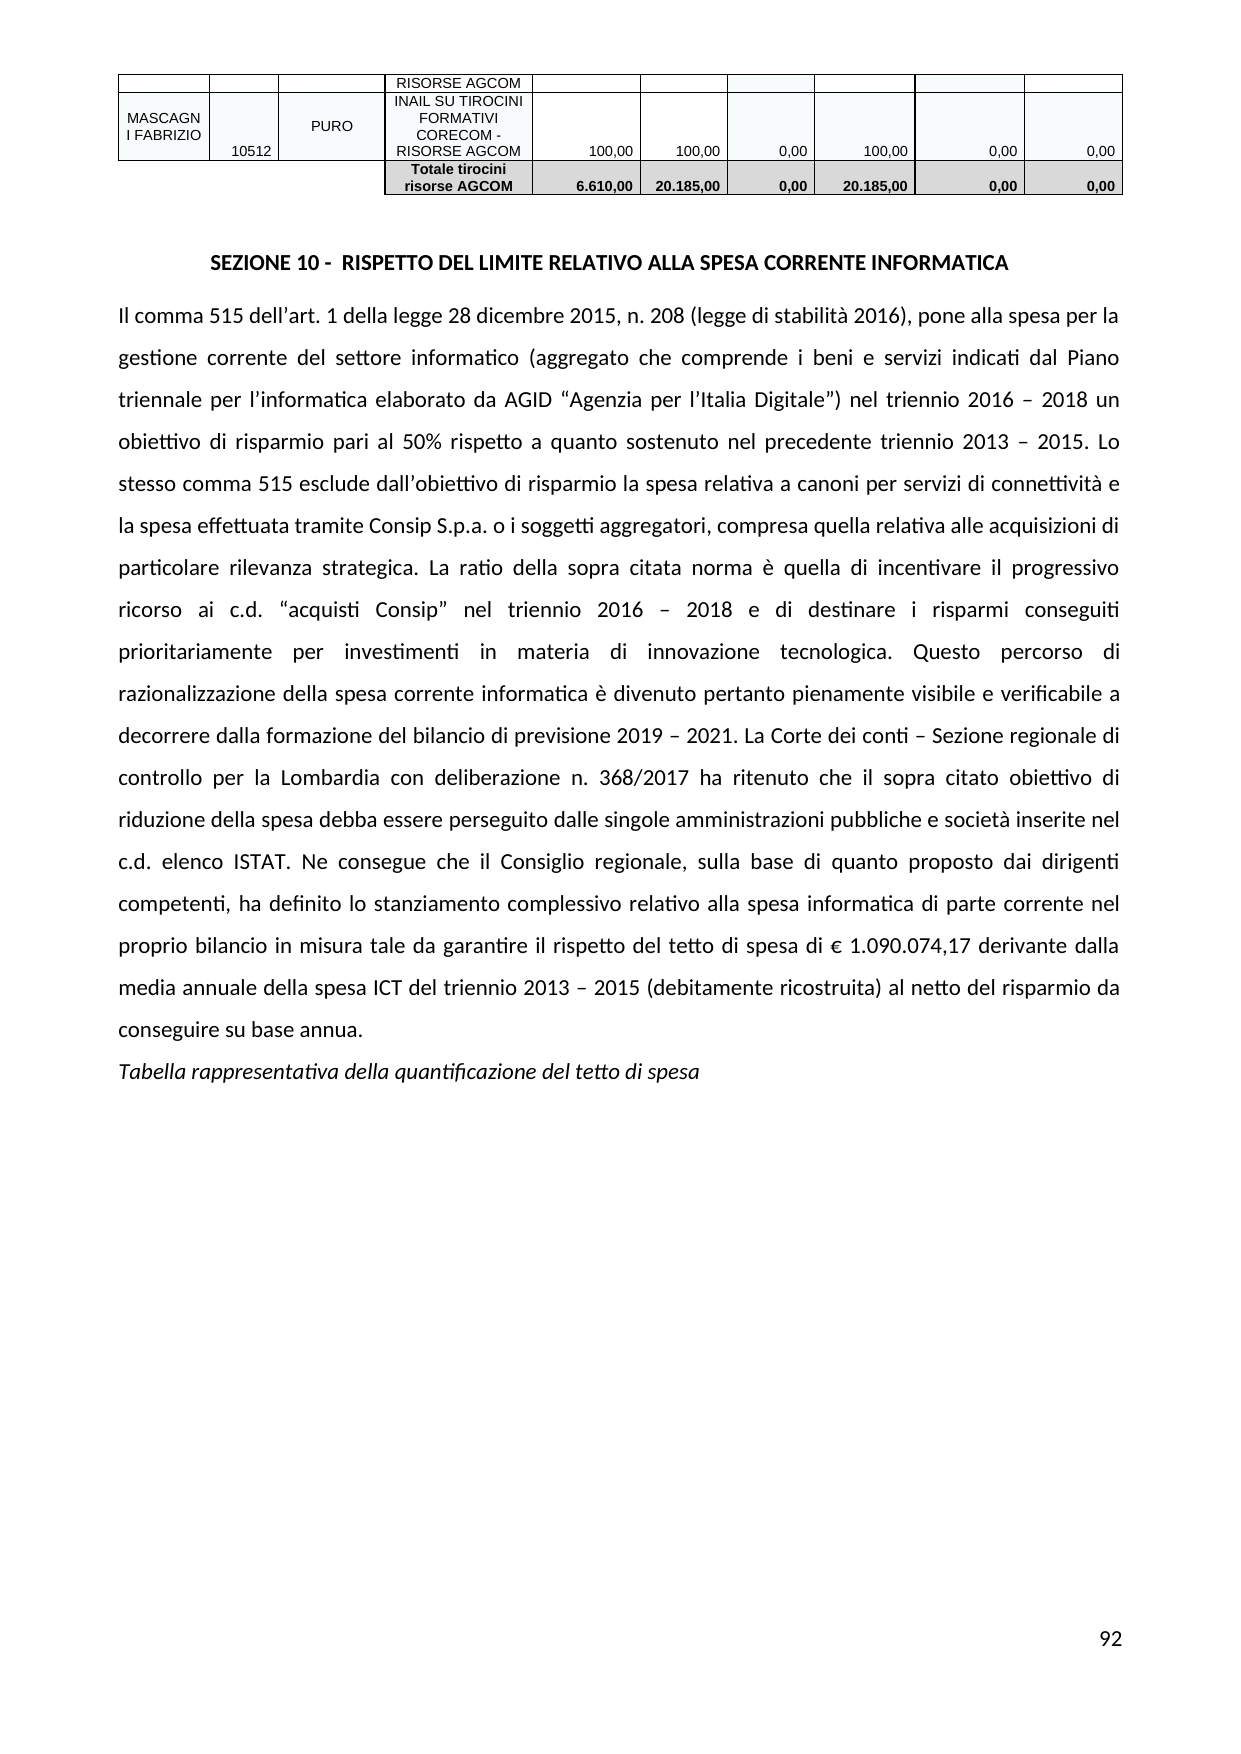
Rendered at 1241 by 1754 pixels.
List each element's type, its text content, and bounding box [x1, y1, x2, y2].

table_cell [210, 75, 278, 92]
table_cell INAIL SU TIROCINI FORMATIVI CORECOM - RISORSE AGCOM [386, 93, 532, 160]
table_cell [279, 75, 384, 92]
table_cell 10512 [210, 93, 278, 160]
table_cell [119, 75, 209, 92]
table_cell [916, 75, 1024, 92]
table_cell 0,00 [728, 93, 814, 160]
table_cell [1025, 75, 1122, 92]
table_cell 100,00 [533, 93, 640, 160]
table_cell - RISORSE AGCOM [386, 75, 532, 92]
table_cell MASCAGNI FABRIZIO [119, 93, 209, 160]
table_cell 20.185,00 [815, 161, 914, 194]
table_cell 100,00 [641, 93, 727, 160]
table_cell 0,00 [1025, 161, 1122, 194]
table_cell 0,00 [1025, 93, 1122, 160]
table_cell [279, 161, 384, 194]
table_cell 0,00 [916, 161, 1024, 194]
table_cell 20.185,00 [641, 161, 727, 194]
text Il comma 515 dell’art. 1 della legge 28 dicembre 2015, n. 208 (legge di stabilità 2016), pone alla spesa per la gestione corrente del settore informatico (aggregato che comprende i beni e servizi indicati dal Piano triennale per l’informatica elaborato da AGID “Agenzia per l’Italia Digitale”) nel triennio 2016 – 2018 un obiettivo di risparmio pari al 50% rispetto a quanto sostenuto nel precedente triennio 2013 – 2015. Lo stesso comma 515 esclude dall’obiettivo di risparmio la spesa relativa a canoni per servizi di connettività e la spesa effettuata tramite Consip S.p.a. o i soggetti aggregatori, compresa quella relativa alle acquisizioni di particolare rilevanza strategica. La ratio della sopra citata norma è quella di incentivare il progressivo ricorso ai c.d. “acquisti Consip” nel triennio 2016 – 2018 e di destinare i risparmi conseguiti prioritariamente per investimenti in materia di innovazione tecnologica. Questo percorso di razionalizzazione della spesa corrente informatica è divenuto pertanto pienamente visibile e verificabile a decorrere dalla formazione del bilancio di previsione 2019 – 2021. La Corte dei conti – Sezione regionale di controllo per la Lombardia con deliberazione n. 368/2017 ha ritenuto che il sopra citato obiettivo di riduzione della spesa debba essere perseguito dalle singole amministrazioni pubbliche e società inserite nel c.d. elenco ISTAT. Ne consegue che il Consiglio regionale, sulla base di quanto proposto dai dirigenti competenti, ha definito lo stanziamento complessivo relativo alla spesa informatica di parte corrente nel proprio bilancio in misura tale da garantire il rispetto del tetto di spesa di € 1.090.074,17 derivante dalla media annuale della spesa ICT del triennio 2013 – 2015 (debitamente ricostruita) al netto del risparmio da conseguire su base annua. [118, 301, 1122, 1043]
table_cell 100,00 [815, 93, 914, 160]
table_cell [118, 161, 209, 194]
table_cell [533, 75, 640, 92]
table_cell [728, 75, 814, 92]
text Tabella rappresentativa della quantificazione del tetto di spesa [118, 1057, 1122, 1085]
table_cell PURO [279, 93, 384, 160]
table_cell Totale tirocini risorse AGCOM [386, 161, 532, 194]
table_cell [641, 75, 727, 92]
table_cell 0,00 [728, 161, 814, 194]
text SEZIONE 10 - RISPETTO DEL LIMITE RELATIVO ALLA SPESA CORRENTE INFORMATICA [118, 248, 1122, 276]
table_cell 6.610,00 [533, 161, 640, 194]
table_cell [209, 161, 279, 194]
table_cell [815, 75, 914, 92]
table_cell 0,00 [916, 93, 1024, 160]
